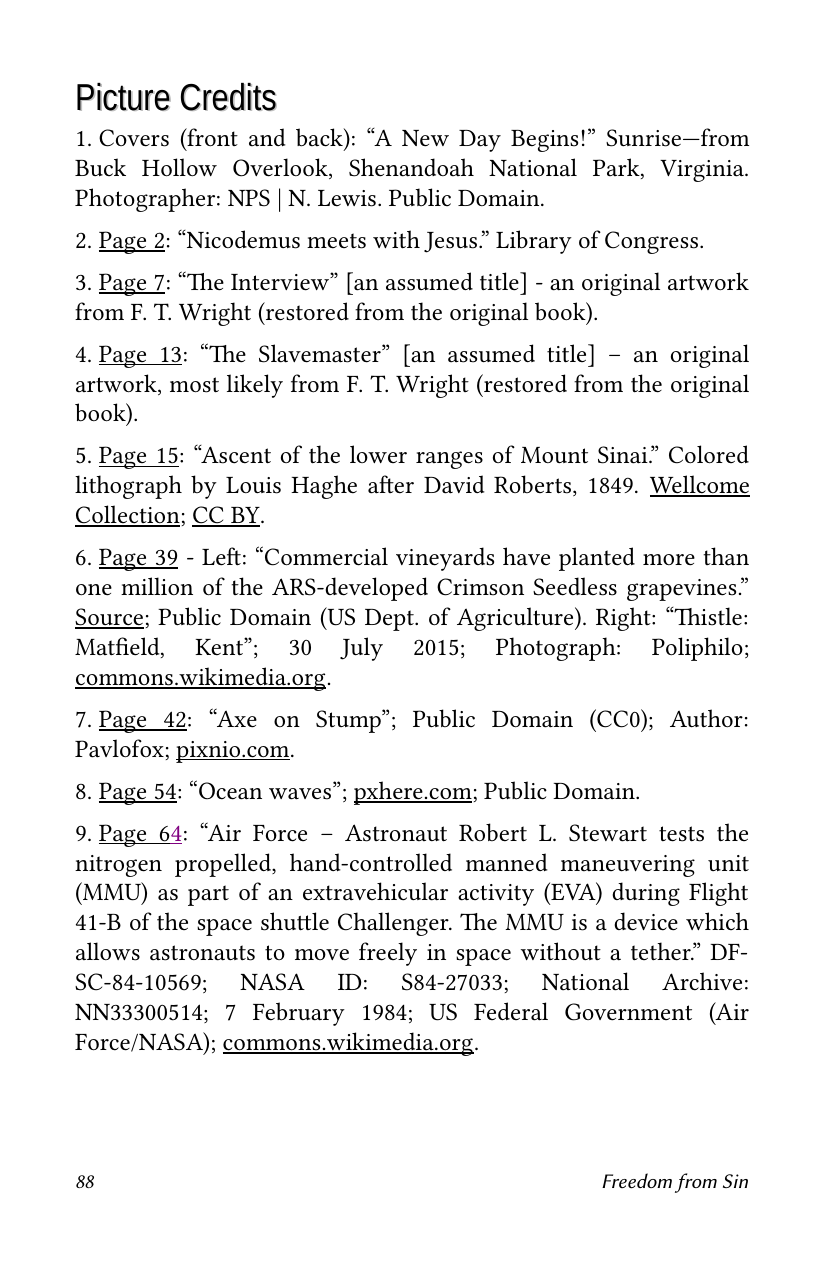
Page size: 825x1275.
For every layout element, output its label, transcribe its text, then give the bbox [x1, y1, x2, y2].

list Page 2: “Nicodemus meets with Jesus.” Library of Congress. [75, 226, 750, 254]
list Page 7: “The Interview” [an assumed title] - an original artwork from F. T. Wright (restored from the original book). [75, 268, 750, 326]
list Page 15: “Ascent of the lower ranges of Mount Sinai.” Colored lithograph by Louis Haghe after David Roberts, 1849. Wellcome Collection; CC BY. [75, 441, 750, 530]
subtitle Picture Credits [75, 75, 750, 118]
list Page 54: “Ocean waves”; pxhere.com; Public Domain. [75, 777, 750, 805]
list Page 64: “Air Force – Astronaut Robert L. Stewart tests the nitrogen propelled, hand-controlled manned maneuvering unit (MMU) as part of an extravehicular activity (EVA) during Flight 41-B of the space shuttle Challenger. The MMU is a device which allows astronauts to move freely in space without a tether.” DF-SC-84-10569; NASA ID: S84-27033; National Archive: NN33300514; 7 February 1984; US Federal Government (Air Force/NASA); commons.wikimedia.org. [75, 819, 750, 1056]
list Page 42: “Axe on Stump”; Public Domain (CC0); Author: Pavlofox; pixnio.com. [75, 705, 750, 763]
list Page 39 - Left: “Commercial vineyards have planted more than one million of the ARS-developed Crimson Seedless grapevines.” Source; Public Domain (US Dept. of Agriculture). Right: “Thistle: Matfield, Kent”; 30 July 2015; Photograph: Poliphilo; commons.wikimedia.org. [75, 543, 750, 691]
list Covers (front and back): “A New Day Begins!” Sunrise—from Buck Hollow Overlook, Shenandoah National Park, Virginia. Photographer: NPS | N. Lewis. Public Domain. [75, 124, 750, 212]
list Page 13: “The Slavemaster” [an assumed title] – an original artwork, most likely from F. T. Wright (restored from the original book). [75, 340, 750, 428]
